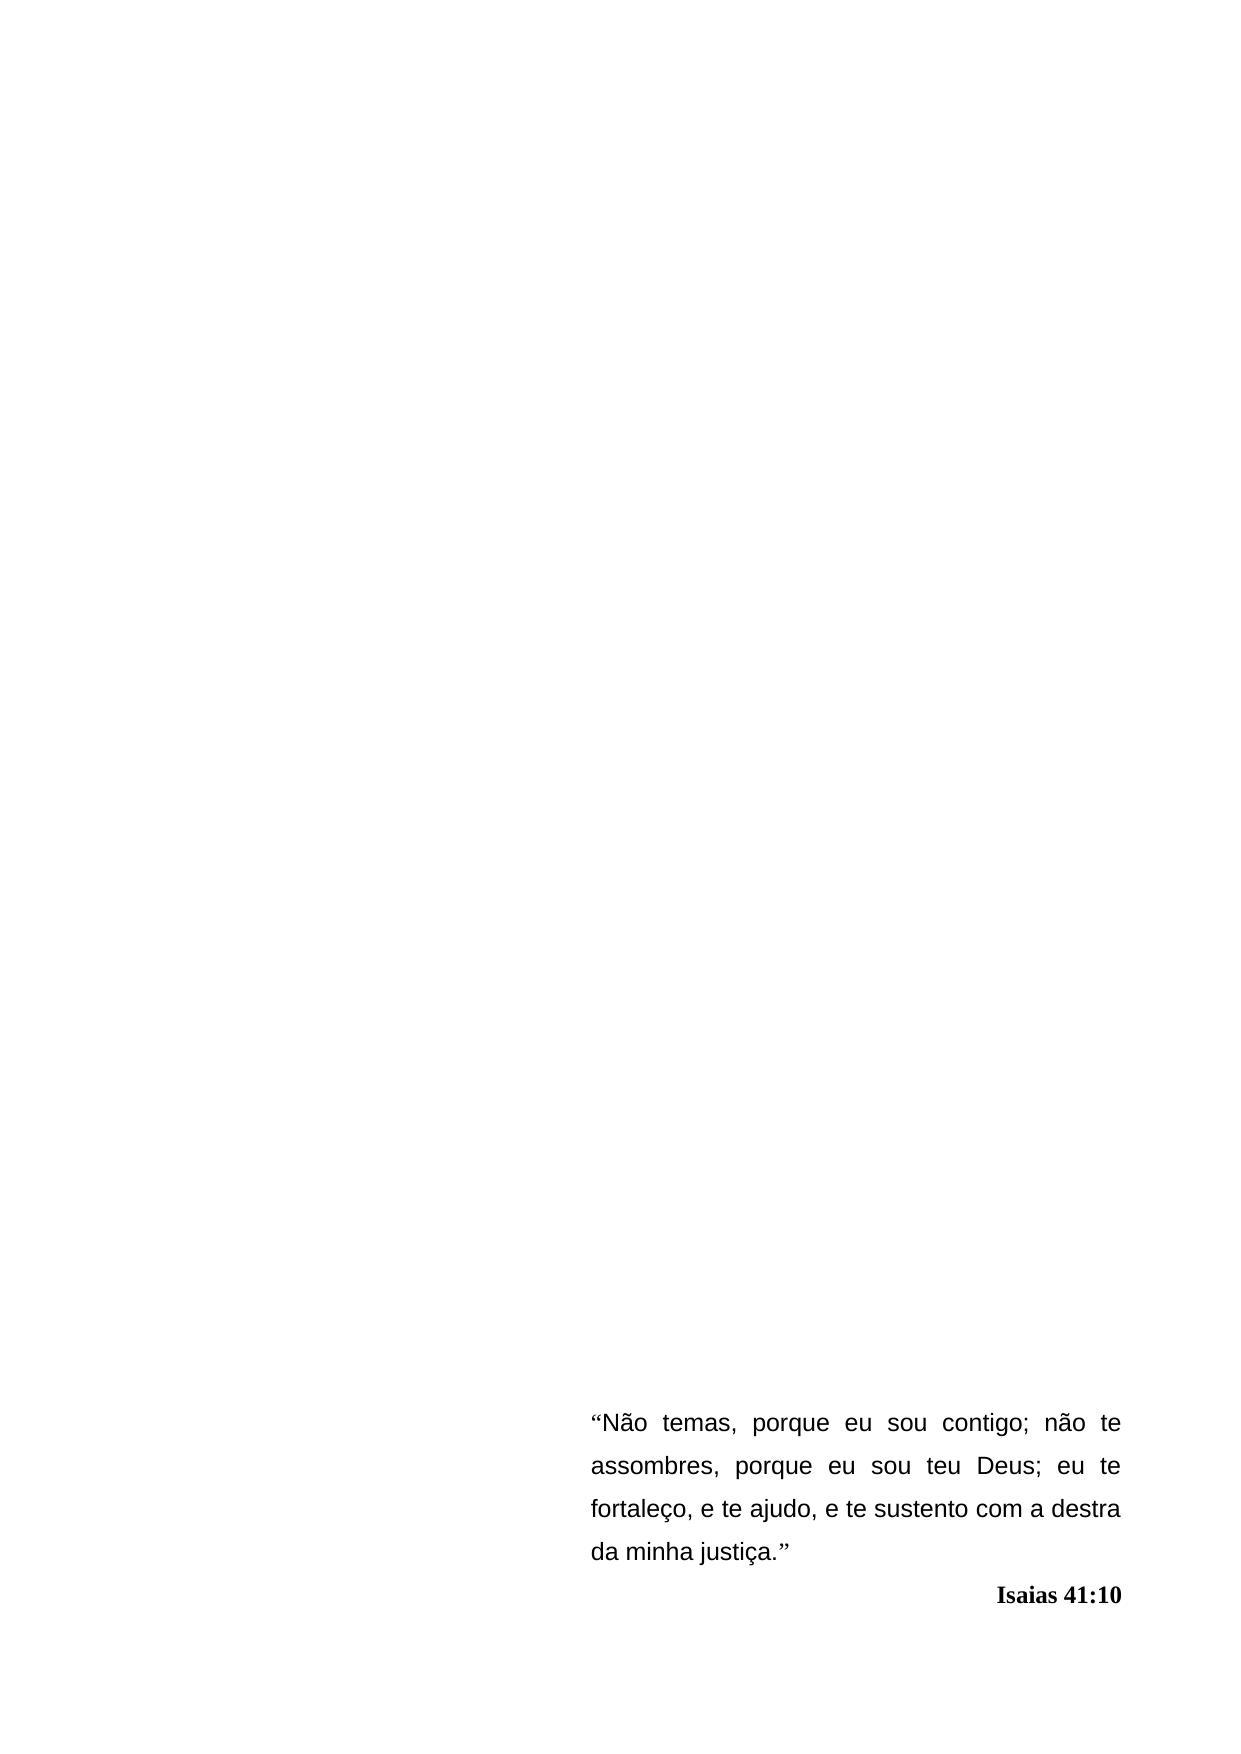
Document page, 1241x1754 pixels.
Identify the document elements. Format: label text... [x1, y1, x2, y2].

text Isaias 41:10 [177, 1581, 1122, 1609]
text “Não temas, porque eu sou contigo; não te assombres, porque eu sou teu Deus; eu te fortaleço, e te ajudo, e te sustento com a destra da minha justiça.” [591, 1408, 1122, 1566]
